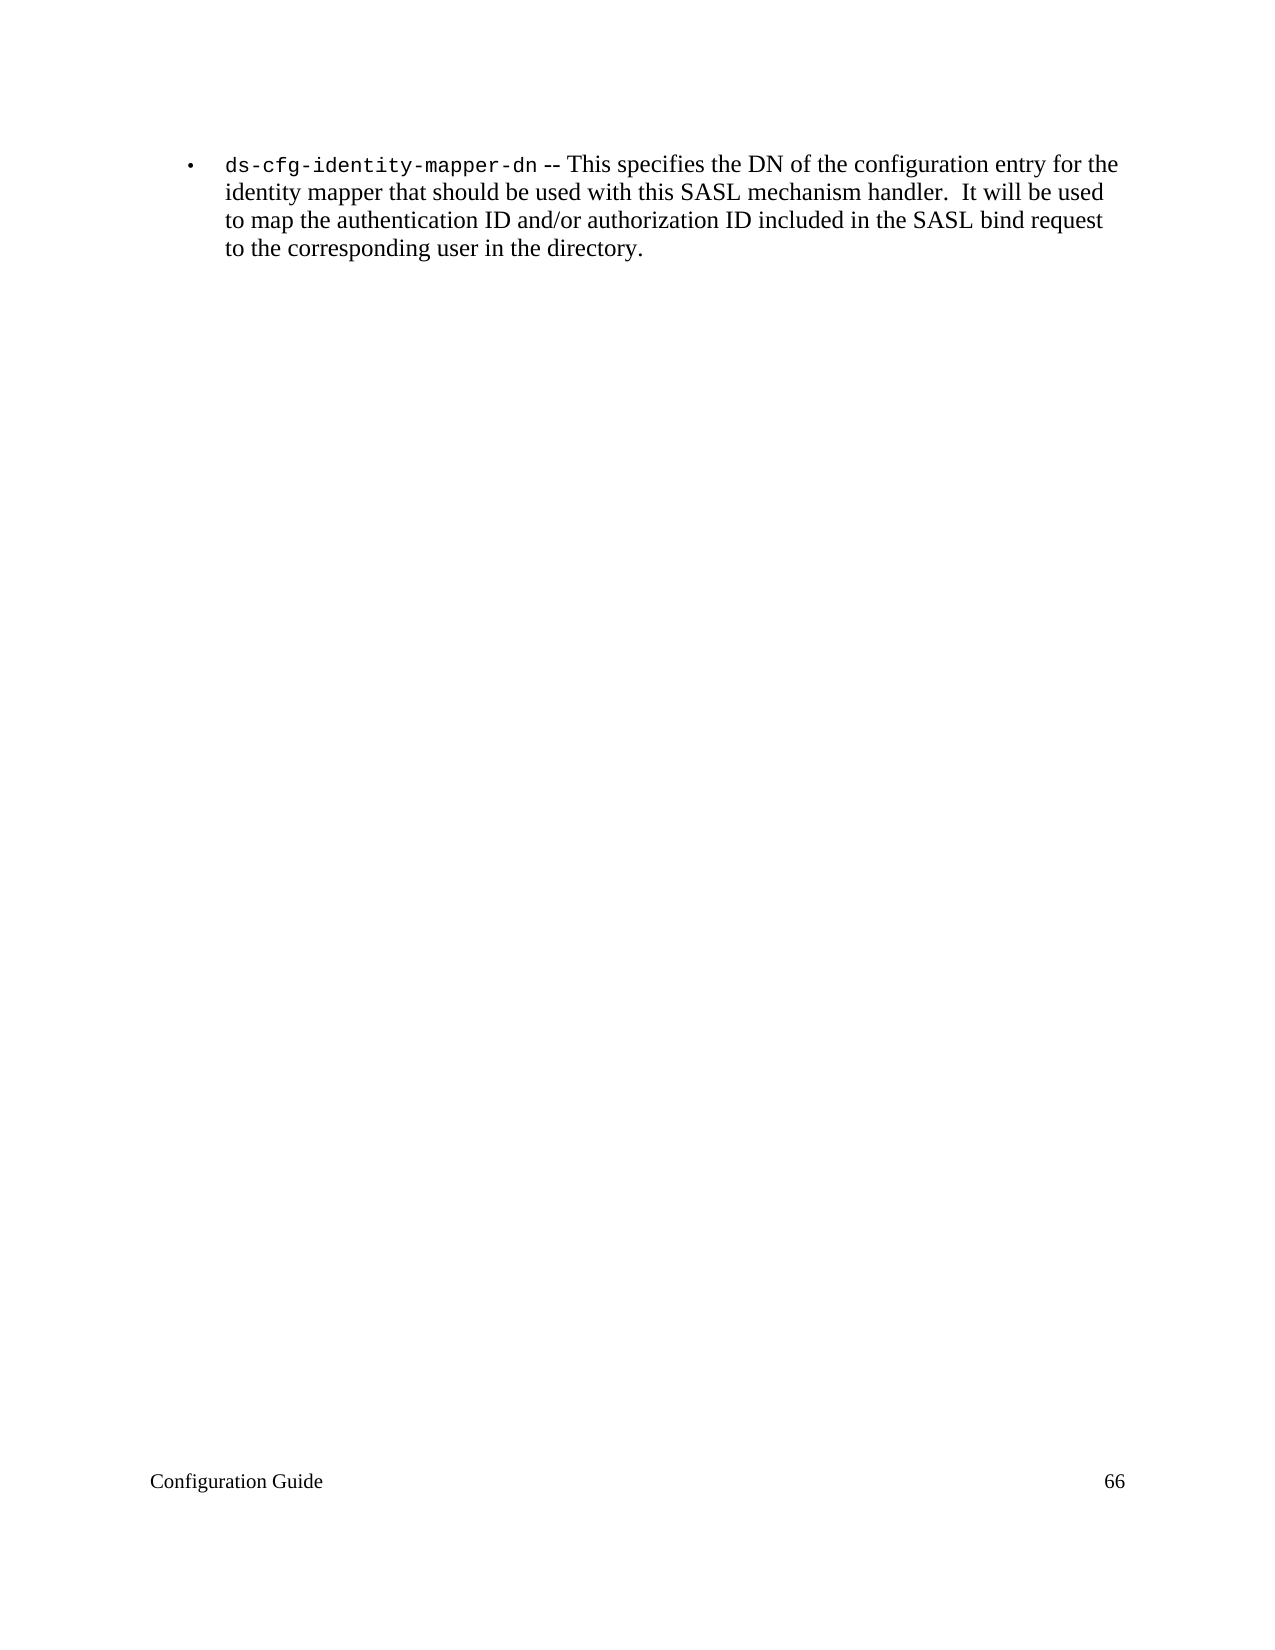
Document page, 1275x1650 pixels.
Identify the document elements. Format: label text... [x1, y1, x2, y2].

list ds-cfg-identity-mapper-dn -- This specifies the DN of the configuration entry for the identity mapper that should be used with this SASL mechanism handler. It will be used to map the authentication ID and/or authorization ID included in the SASL bind request to the corresponding user in the directory. [187, 150, 1125, 262]
